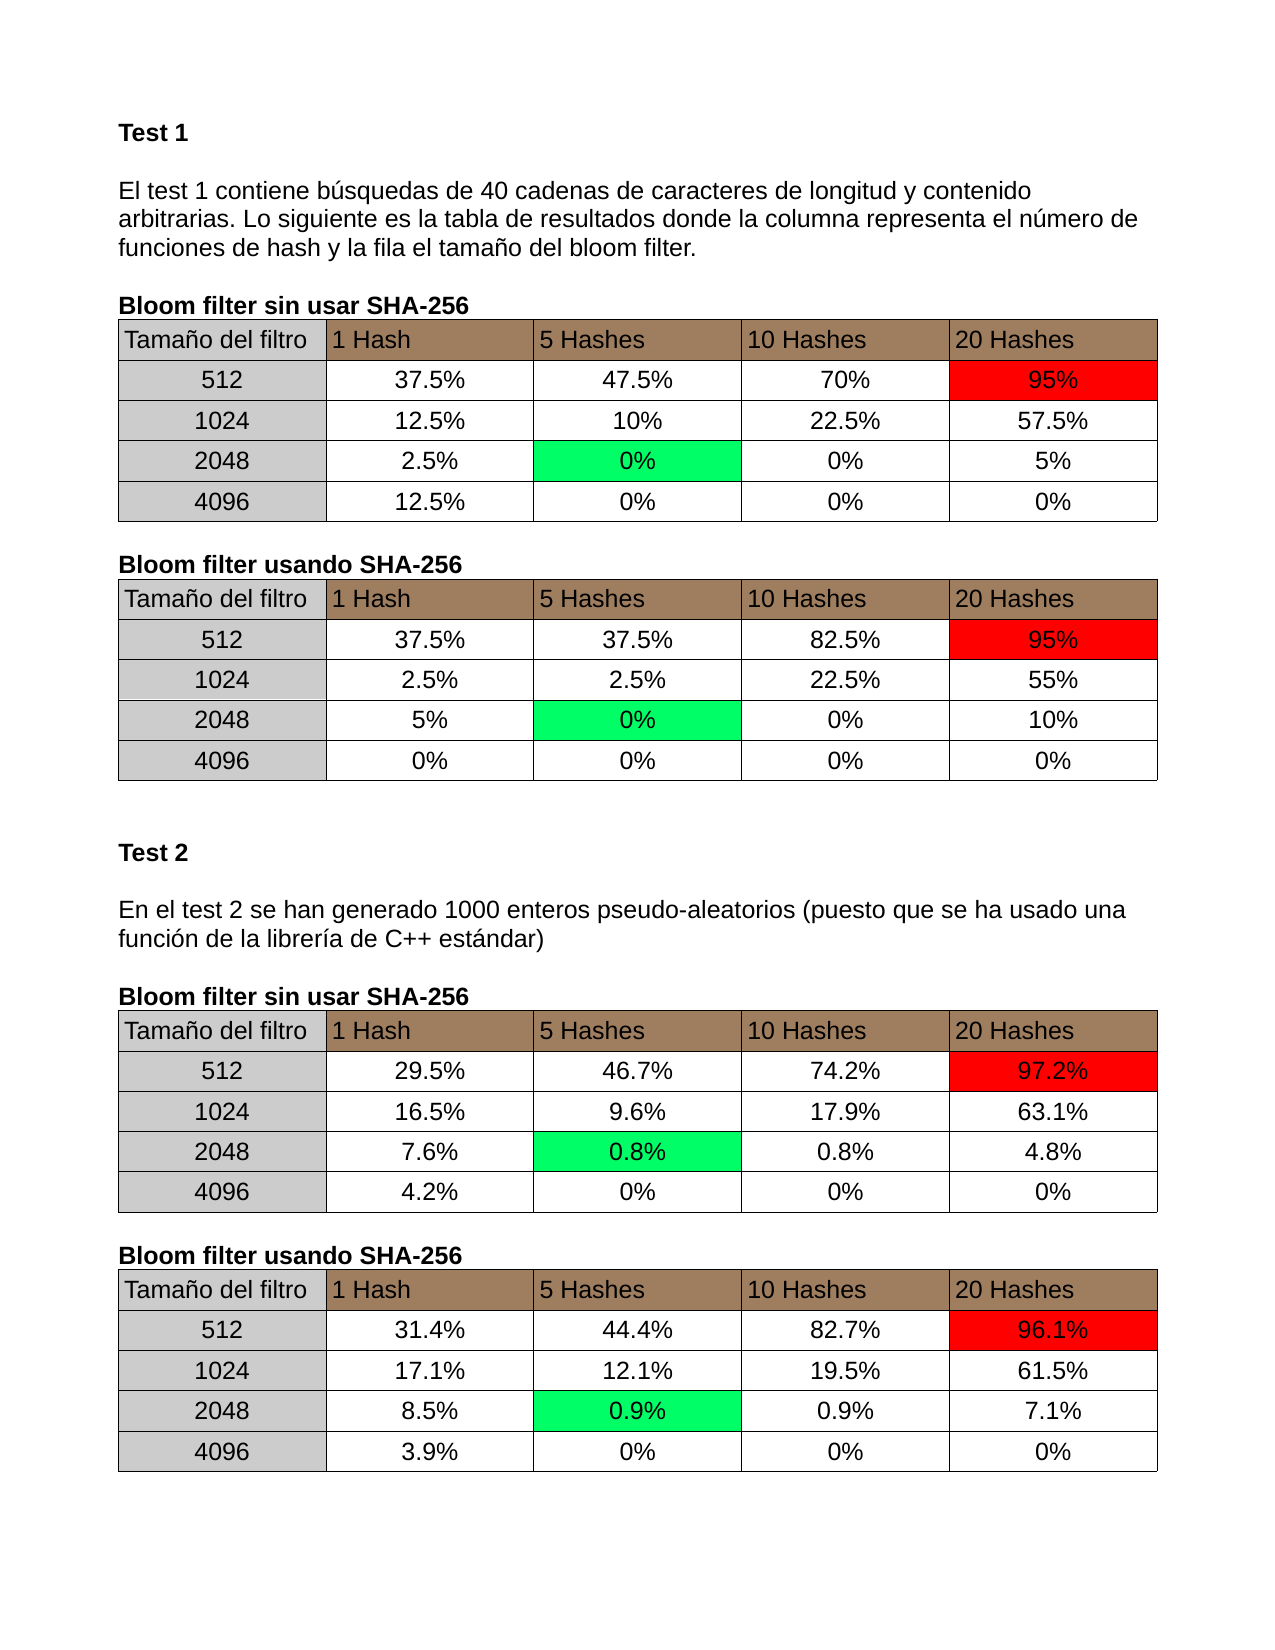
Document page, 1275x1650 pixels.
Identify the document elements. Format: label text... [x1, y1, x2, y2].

table_cell 97.2% [950, 1052, 1157, 1091]
table_cell 4.8% [950, 1132, 1157, 1171]
table_header Tamaño del filtro [119, 1270, 326, 1310]
table_cell 82.5% [742, 620, 949, 659]
table_cell 16.5% [327, 1092, 533, 1131]
text Bloom filter usando SHA-256 [118, 550, 1157, 578]
text En el test 2 se han generado 1000 enteros pseudo-aleatorios (puesto que se ha usado una función de la librería de C++ estándar) [118, 895, 1157, 953]
table_header 20 Hashes [950, 1011, 1157, 1051]
table_header Tamaño del filtro [119, 320, 326, 360]
table_cell 0% [534, 701, 741, 740]
table_cell 57.5% [950, 401, 1157, 440]
table_cell 4096 [119, 1172, 326, 1212]
table_cell 44.4% [534, 1311, 741, 1350]
table_cell 9.6% [534, 1092, 741, 1131]
table_header 20 Hashes [950, 320, 1157, 360]
table_cell 512 [119, 1052, 326, 1091]
table_cell 2048 [119, 441, 326, 481]
table_cell 61.5% [950, 1351, 1157, 1390]
table_cell 8.5% [327, 1391, 533, 1431]
table_header 5 Hashes [534, 1011, 741, 1051]
table_cell 512 [119, 620, 326, 659]
table_header Tamaño del filtro [119, 580, 326, 619]
text Test 2 [118, 838, 1157, 866]
table_cell 29.5% [327, 1052, 533, 1091]
table_cell 5% [327, 701, 533, 740]
table_header 10 Hashes [742, 1270, 949, 1310]
table_cell 512 [119, 361, 326, 400]
table_cell 0% [742, 441, 949, 481]
text Bloom filter sin usar SHA-256 [118, 291, 1157, 319]
table_cell 10% [534, 401, 741, 440]
table_header 1 Hash [327, 320, 533, 360]
table_cell 74.2% [742, 1052, 949, 1091]
table_cell 19.5% [742, 1351, 949, 1390]
table_cell 0% [950, 482, 1157, 521]
table_cell 37.5% [534, 620, 741, 659]
table_cell 1024 [119, 1092, 326, 1131]
table_cell 82.7% [742, 1311, 949, 1350]
table_cell 0% [742, 741, 949, 780]
table_cell 0% [950, 1172, 1157, 1212]
table_cell 47.5% [534, 361, 741, 400]
table_cell 0% [950, 741, 1157, 780]
text El test 1 contiene búsquedas de 40 cadenas de caracteres de longitud y contenido arbitrarias. Lo siguiente es la tabla de resultados donde la columna representa el número de funciones de hash y la fila el tamaño del bloom filter. [118, 176, 1157, 262]
table_cell 12.5% [327, 401, 533, 440]
table_cell 95% [950, 620, 1157, 659]
table_header 10 Hashes [742, 320, 949, 360]
table_cell 63.1% [950, 1092, 1157, 1131]
text Test 1 [118, 118, 1157, 147]
table_cell 3.9% [327, 1432, 533, 1471]
table_cell 46.7% [534, 1052, 741, 1091]
table_cell 0.9% [742, 1391, 949, 1431]
table_cell 10% [950, 701, 1157, 740]
table_cell 4096 [119, 741, 326, 780]
table_cell 5% [950, 441, 1157, 481]
table_cell 2.5% [327, 660, 533, 699]
table_header 5 Hashes [534, 580, 741, 619]
table_cell 17.1% [327, 1351, 533, 1390]
table_cell 0% [742, 1172, 949, 1212]
table_cell 0% [534, 1172, 741, 1212]
table_cell 2048 [119, 701, 326, 740]
table_cell 95% [950, 361, 1157, 400]
table_cell 2048 [119, 1132, 326, 1171]
table_header 1 Hash [327, 580, 533, 619]
table_cell 0% [327, 741, 533, 780]
table_cell 0% [742, 482, 949, 521]
text Bloom filter sin usar SHA-256 [118, 981, 1157, 1010]
table_cell 7.1% [950, 1391, 1157, 1431]
table_header 5 Hashes [534, 320, 741, 360]
table_cell 37.5% [327, 361, 533, 400]
table_cell 1024 [119, 1351, 326, 1390]
table_header 1 Hash [327, 1270, 533, 1310]
table_cell 1024 [119, 401, 326, 440]
table_cell 31.4% [327, 1311, 533, 1350]
table_cell 0% [742, 701, 949, 740]
table_cell 7.6% [327, 1132, 533, 1171]
table_cell 55% [950, 660, 1157, 699]
table_cell 0.8% [534, 1132, 741, 1171]
table_cell 2.5% [534, 660, 741, 699]
table_cell 512 [119, 1311, 326, 1350]
table_cell 0% [534, 482, 741, 521]
table_cell 96.1% [950, 1311, 1157, 1350]
table_header Tamaño del filtro [119, 1011, 326, 1051]
text Bloom filter usando SHA-256 [118, 1241, 1157, 1269]
table_cell 0% [742, 1432, 949, 1471]
table_cell 4.2% [327, 1172, 533, 1212]
table_cell 37.5% [327, 620, 533, 659]
table_header 20 Hashes [950, 1270, 1157, 1310]
table_cell 0.8% [742, 1132, 949, 1171]
table_header 20 Hashes [950, 580, 1157, 619]
table_cell 2048 [119, 1391, 326, 1431]
table_cell 22.5% [742, 660, 949, 699]
table_cell 0% [534, 441, 741, 481]
table_cell 1024 [119, 660, 326, 699]
table_cell 12.1% [534, 1351, 741, 1390]
table_cell 70% [742, 361, 949, 400]
table_header 10 Hashes [742, 580, 949, 619]
table_cell 4096 [119, 482, 326, 521]
table_cell 2.5% [327, 441, 533, 481]
table_cell 22.5% [742, 401, 949, 440]
table_header 10 Hashes [742, 1011, 949, 1051]
table_cell 4096 [119, 1432, 326, 1471]
table_header 5 Hashes [534, 1270, 741, 1310]
table_cell 0% [534, 1432, 741, 1471]
table_header 1 Hash [327, 1011, 533, 1051]
table_cell 0% [950, 1432, 1157, 1471]
table_cell 12.5% [327, 482, 533, 521]
table_cell 0.9% [534, 1391, 741, 1431]
table_cell 0% [534, 741, 741, 780]
table_cell 17.9% [742, 1092, 949, 1131]
